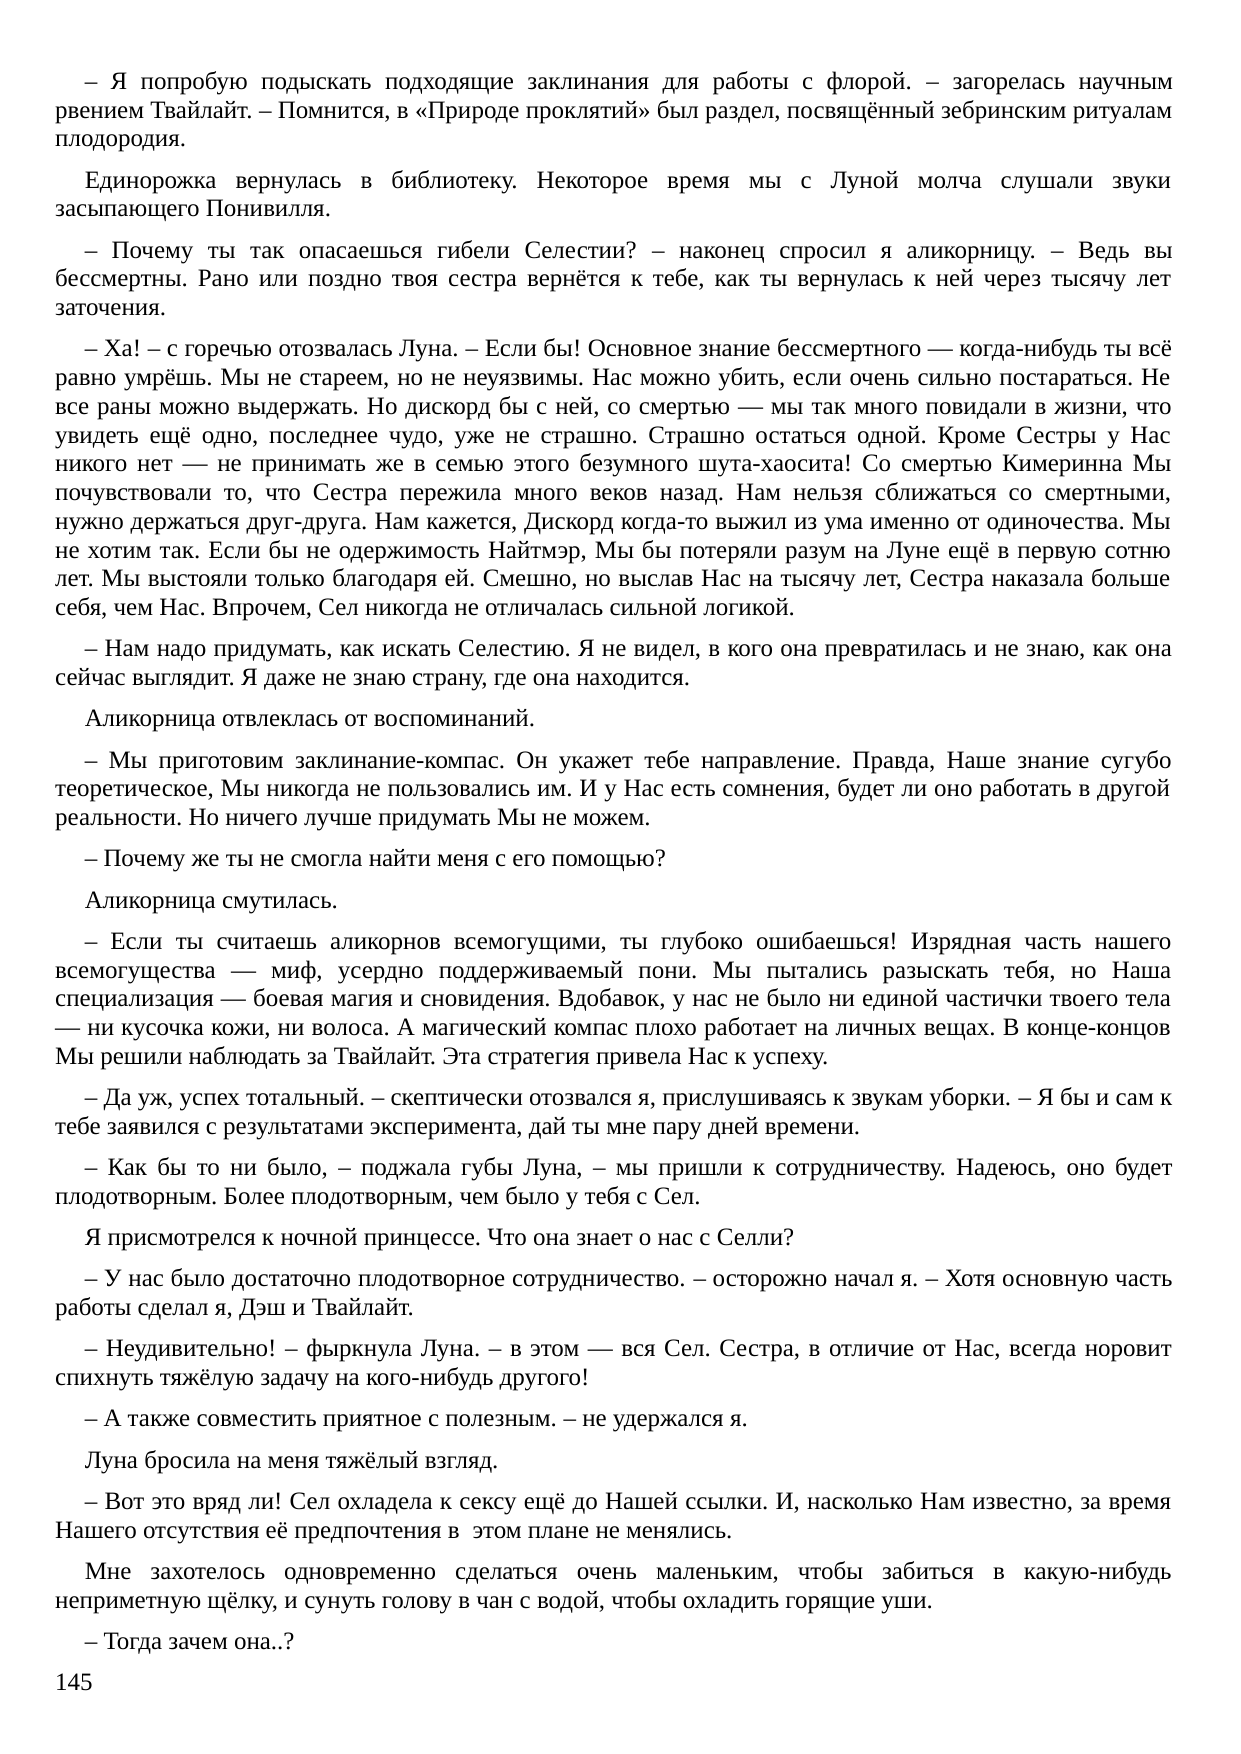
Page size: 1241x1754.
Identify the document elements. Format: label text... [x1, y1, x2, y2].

text – Вот это вряд ли! Сел охладела к сексу ещё до Нашей ссылки. И, насколько Нам известно, за время Нашего отсутствия её предпочтения в этом плане не менялись. [55, 1486, 1173, 1543]
text – Почему ты так опасаешься гибели Селестии? – наконец спросил я аликорницу. – Ведь вы бессмертны. Рано или поздно твоя сестра вернётся к тебе, как ты вернулась к ней через тысячу лет заточения. [55, 235, 1173, 321]
text Аликорница отвлеклась от воспоминаний. [55, 703, 1173, 732]
text Единорожка вернулась в библиотеку. Некоторое время мы с Луной молча слушали звуки засыпающего Понивилля. [55, 165, 1173, 222]
text – Как бы то ни было, – поджала губы Луна, – мы пришли к сотрудничеству. Надеюсь, оно будет плодотворным. Более плодотворным, чем было у тебя с Сел. [55, 1152, 1173, 1210]
text – Да уж, успех тотальный. – скептически отозвался я, прислушиваясь к звукам уборки. – Я бы и сам к тебе заявился с результатами эксперимента, дай ты мне пару дней времени. [55, 1082, 1173, 1140]
text – Я попробую подыскать подходящие заклинания для работы с флорой. – загорелась научным рвением Твайлайт. – Помнится, в «Природе проклятий» был раздел, посвящённый зебринским ритуалам плодородия. [55, 66, 1173, 152]
text Мне захотелось одновременно сделаться очень маленьким, чтобы забиться в какую-нибудь неприметную щёлку, и сунуть голову в чан с водой, чтобы охладить горящие уши. [55, 1556, 1173, 1613]
text – Почему же ты не смогла найти меня с его помощью? [55, 843, 1173, 872]
text – Если ты считаешь аликорнов всемогущими, ты глубоко ошибаешься! Изрядная часть нашего всемогущества — миф, усердно поддерживаемый пони. Мы пытались разыскать тебя, но Наша специализация — боевая магия и сновидения. Вдобавок, у нас не было ни единой частички твоего тела — ни кусочка кожи, ни волоса. А магический компас плохо работает на личных вещах. В конце-концов Мы решили наблюдать за Твайлайт. Эта стратегия привела Нас к успеху. [55, 926, 1173, 1070]
text – Тогда зачем она..? [55, 1626, 1173, 1655]
text – У нас было достаточно плодотворное сотрудничество. – осторожно начал я. – Хотя основную часть работы сделал я, Дэш и Твайлайт. [55, 1263, 1173, 1321]
text – Мы приготовим заклинание-компас. Он укажет тебе направление. Правда, Наше знание сугубо теоретическое, Мы никогда не пользовались им. И у Нас есть сомнения, будет ли оно работать в другой реальности. Но ничего лучше придумать Мы не можем. [55, 745, 1173, 831]
text – А также совместить приятное с полезным. – не удержался я. [55, 1403, 1173, 1432]
text – Неудивительно! – фыркнула Луна. – в этом — вся Сел. Сестра, в отличие от Нас, всегда норовит спихнуть тяжёлую задачу на кого-нибудь другого! [55, 1333, 1173, 1391]
text Аликорница смутилась. [55, 885, 1173, 913]
text Луна бросила на меня тяжёлый взгляд. [55, 1445, 1173, 1473]
text – Нам надо придумать, как искать Селестию. Я не видел, в кого она превратилась и не знаю, как она сейчас выглядит. Я даже не знаю страну, где она находится. [55, 633, 1173, 691]
text – Ха! – с горечью отозвалась Луна. – Если бы! Основное знание бессмертного — когда-нибудь ты всё равно умрёшь. Мы не стареем, но не неуязвимы. Нас можно убить, если очень сильно постараться. Не все раны можно выдержать. Но дискорд бы с ней, со смертью — мы так много повидали в жизни, что увидеть ещё одно, последнее чудо, уже не страшно. Страшно остаться одной. Кроме Сестры у Нас никого нет — не принимать же в семью этого безумного шута-хаосита! Со смертью Кимеринна Мы почувствовали то, что Сестра пережила много веков назад. Нам нельзя сближаться со смертными, нужно держаться друг-друга. Нам кажется, Дискорд когда-то выжил из ума именно от одиночества. Мы не хотим так. Если бы не одержимость Найтмэр, Мы бы потеряли разум на Луне ещё в первую сотню лет. Мы выстояли только благодаря ей. Смешно, но выслав Нас на тысячу лет, Сестра наказала больше себя, чем Нас. Впрочем, Сел никогда не отличалась сильной логикой. [55, 333, 1173, 621]
text Я присмотрелся к ночной принцессе. Что она знает о нас с Селли? [55, 1222, 1173, 1251]
